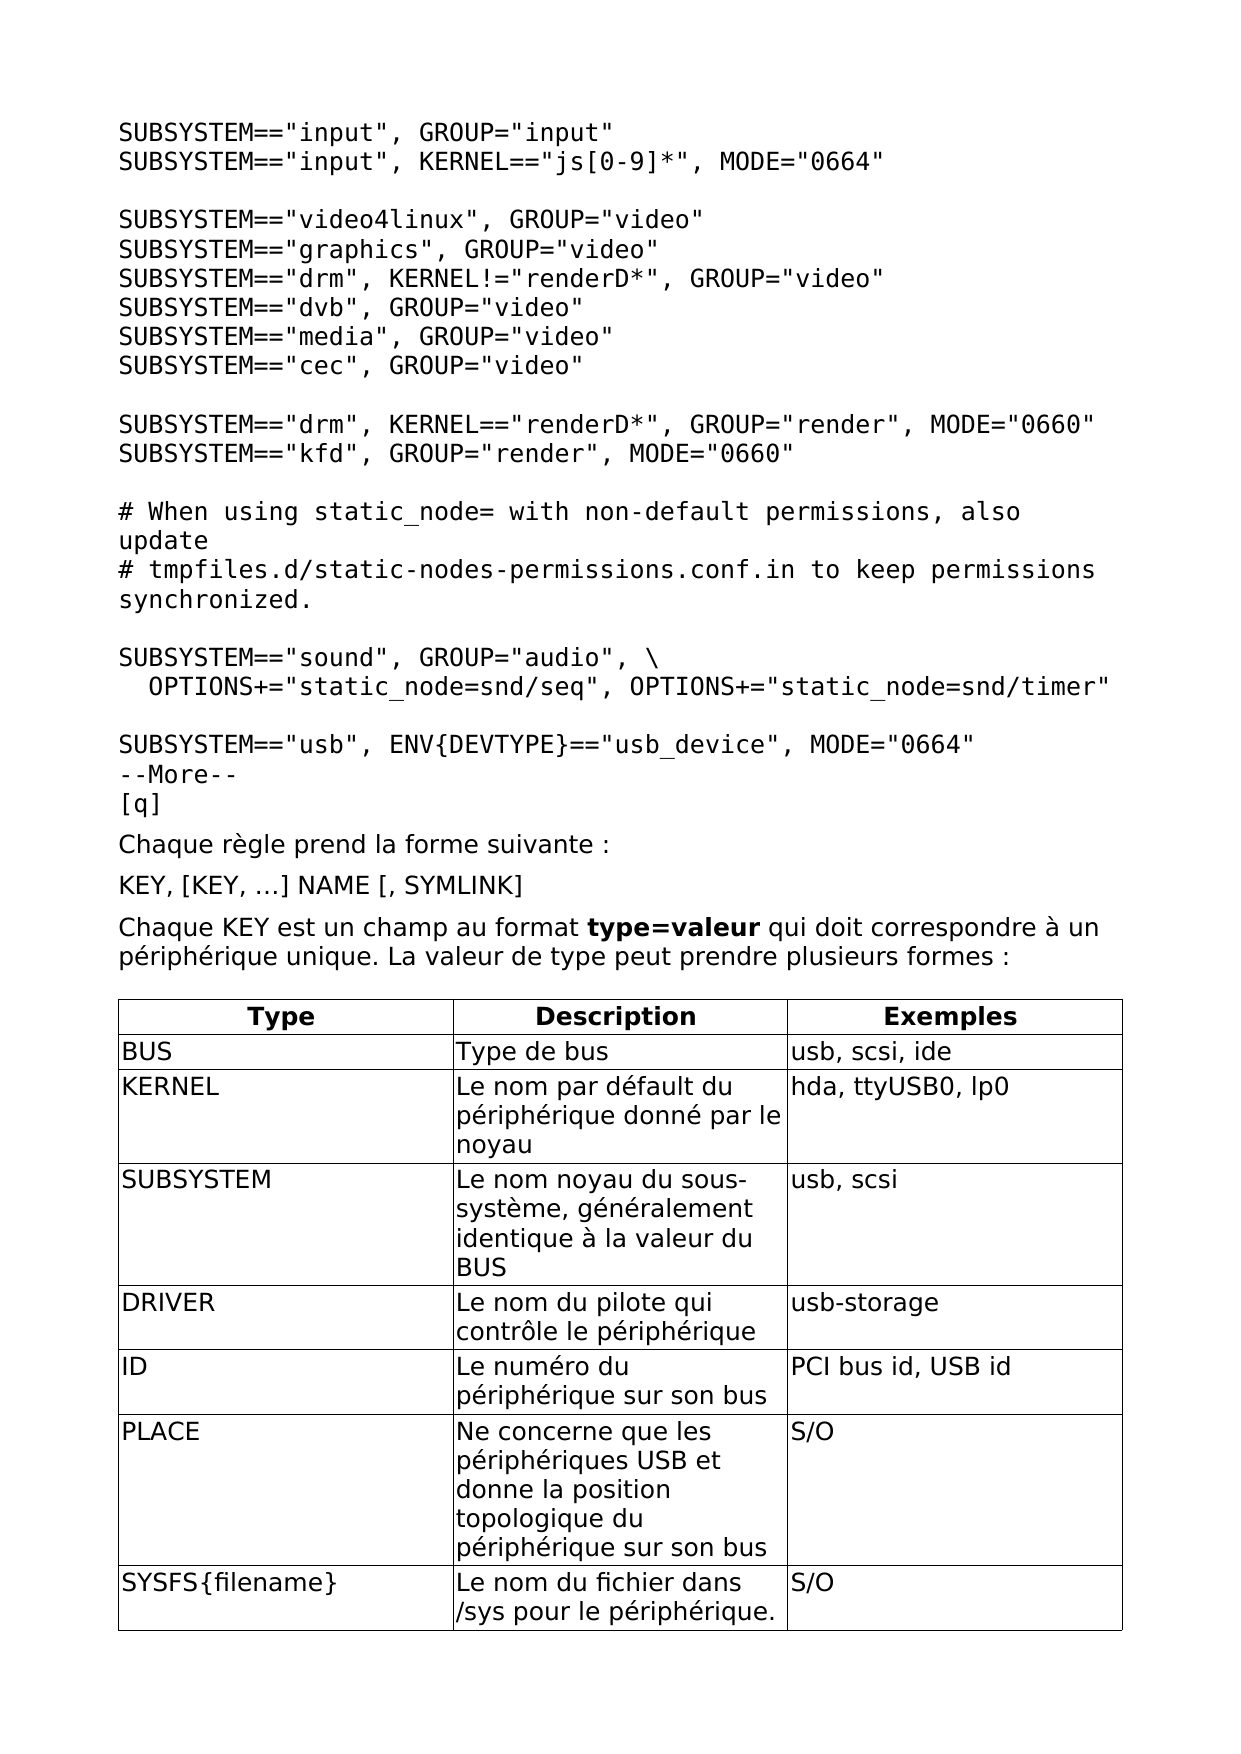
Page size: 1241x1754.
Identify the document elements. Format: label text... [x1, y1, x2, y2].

text Chaque règle prend la forme suivante : [118, 830, 1122, 859]
table_cell Le nom du pilote qui contrôle le périphérique [454, 1286, 787, 1349]
text KEY, [KEY, …] NAME [, SYMLINK] [118, 872, 1122, 901]
table_cell usb, scsi, ide [788, 1035, 1122, 1069]
table_cell SYSFS{filename} [119, 1566, 453, 1630]
table_cell Le nom noyau du sous-système, généralement identique à la valeur du BUS [454, 1164, 787, 1285]
table_header Type [119, 1000, 453, 1034]
text Chaque KEY est un champ au format type=valeur qui doit correspondre à un périphérique unique. La valeur de type peut prendre plusieurs formes : [118, 913, 1122, 972]
table_cell usb, scsi [788, 1164, 1122, 1285]
table_cell S/O [788, 1566, 1122, 1630]
table_cell PCI bus id, USB id [788, 1350, 1122, 1414]
table_cell Le nom du fichier dans /sys pour le périphérique. [454, 1566, 787, 1630]
table_cell S/O [788, 1415, 1122, 1565]
table_cell ID [119, 1350, 453, 1414]
table_header Description [454, 1000, 787, 1034]
table_cell PLACE [119, 1415, 453, 1565]
table_cell Le numéro du périphérique sur son bus [454, 1350, 787, 1414]
table_cell SUBSYSTEM [119, 1164, 453, 1285]
table_cell Ne concerne que les périphériques USB et donne la position topologique du périphérique sur son bus [454, 1415, 787, 1565]
table_header Exemples [788, 1000, 1122, 1034]
table_cell Type de bus [454, 1035, 787, 1069]
text SUBSYSTEM=="input", GROUP="input" SUBSYSTEM=="input", KERNEL=="js[0-9]*", MODE="0664" SUBSYSTEM=="video4linux", GROUP="video" SUBSYSTEM=="graphics", GROUP="video" SUBSYSTEM=="drm", KERNEL!="renderD*", GROUP="video" SUBSYSTEM=="dvb", GROUP="video" SUBSYSTEM=="media", GROUP="video" SUBSYSTEM=="cec", GROUP="video" SUBSYSTEM=="drm", KERNEL=="renderD*", GROUP="render", MODE="0660" SUBSYSTEM=="kfd", GROUP="render", MODE="0660" # When using static_node= with non-default permissions, also update # tmpfiles.d/static-nodes-permissions.conf.in to keep permissions synchronized. SUBSYSTEM=="sound", GROUP="audio", \ OPTIONS+="static_node=snd/seq", OPTIONS+="static_node=snd/timer" SUBSYSTEM=="usb", ENV{DEVTYPE}=="usb_device", MODE="0664" --More-- [q] [118, 118, 1122, 818]
table_cell KERNEL [119, 1070, 453, 1162]
table_cell BUS [119, 1035, 453, 1069]
table_cell Le nom par défault du périphérique donné par le noyau [454, 1070, 787, 1162]
table_cell usb-storage [788, 1286, 1122, 1349]
table_cell hda, ttyUSB0, lp0 [788, 1070, 1122, 1162]
table_cell DRIVER [119, 1286, 453, 1349]
